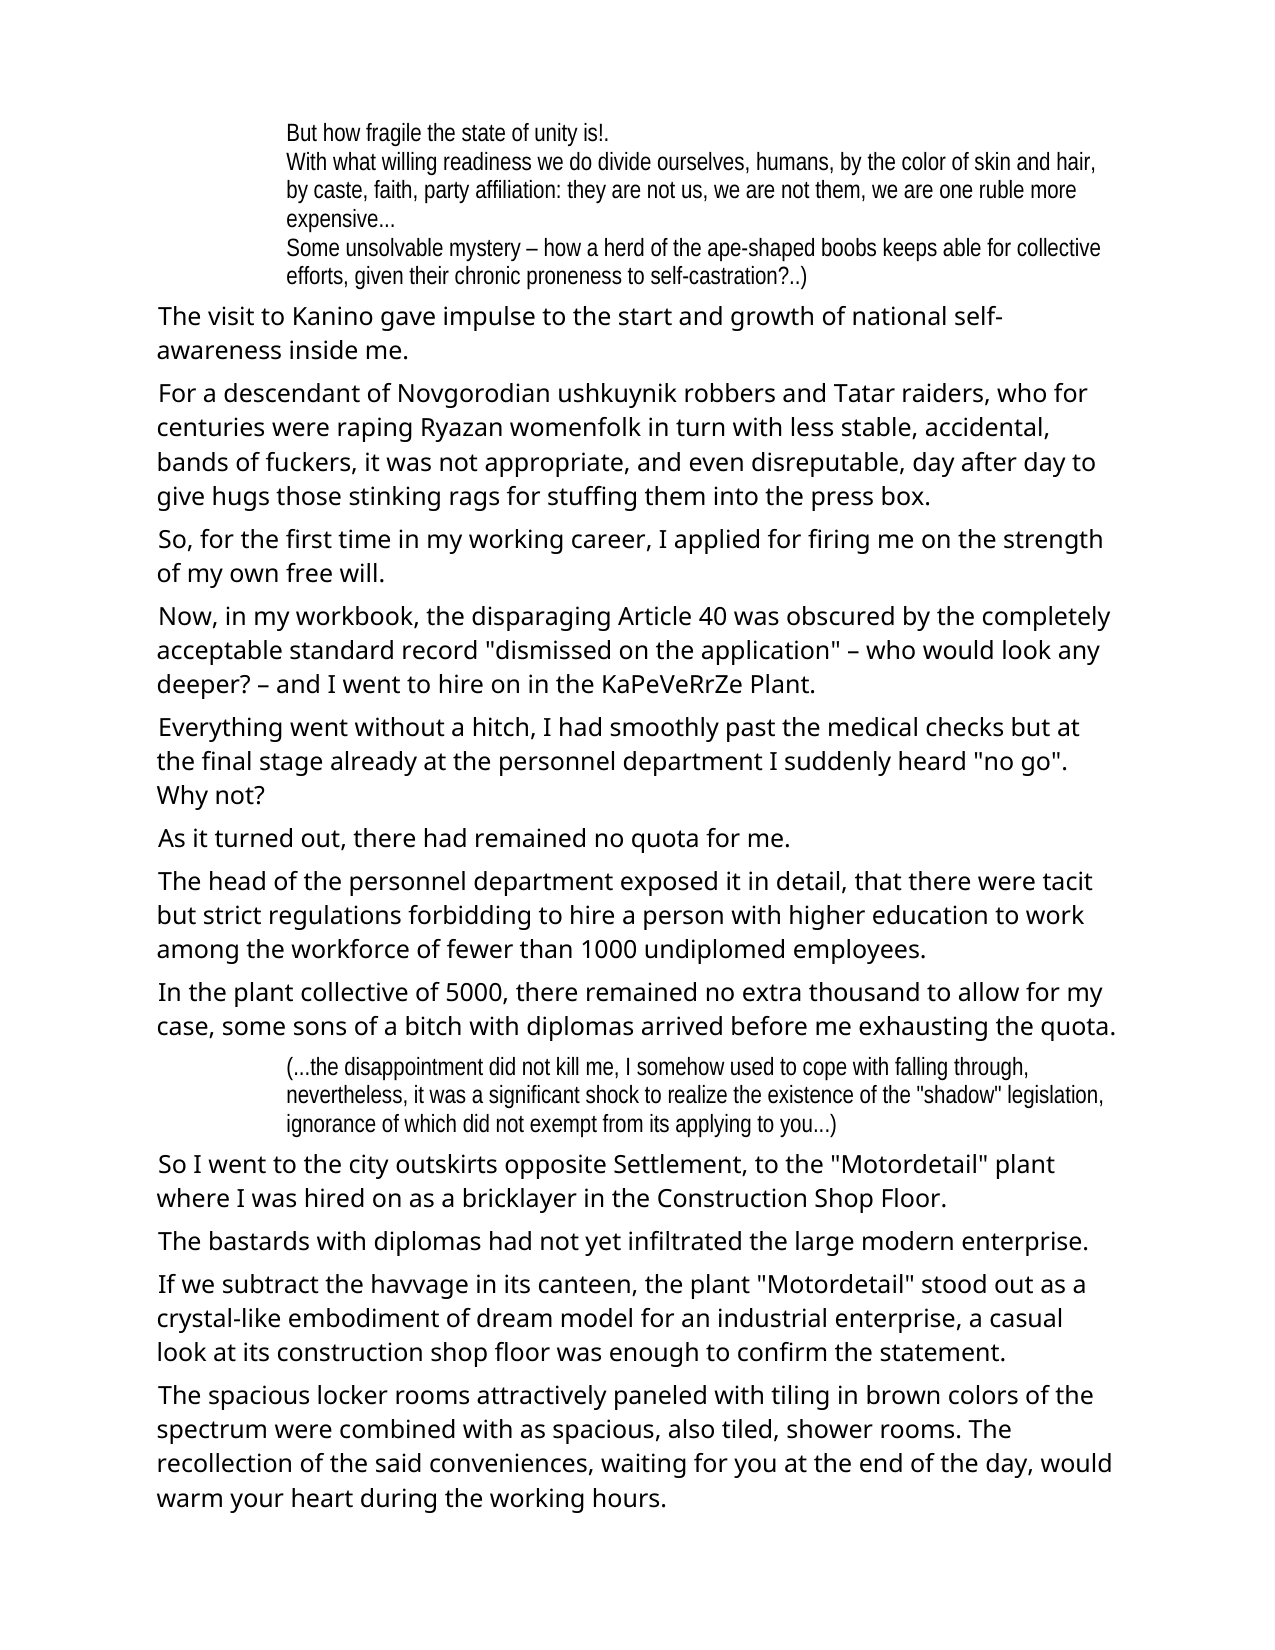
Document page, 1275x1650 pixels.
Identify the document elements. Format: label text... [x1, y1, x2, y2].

text For a descendant of Novgorodian ushkuynik robbers and Tatar raiders, who for centuries were raping Ryazan womenfolk in turn with less stable, accidental, bands of fuckers, it was not appropriate, and even disreputable, day after day to give hugs those stinking rags for stuffing them into the press box. [156, 376, 1118, 512]
text The head of the personnel department exposed it in detail, that there were tacit but strict regulations forbidding to hire a person with higher education to work among the workforce of fewer than 1000 undiplomed employees. [156, 864, 1118, 966]
list With what willing readiness we do divide ourselves, humans, by the color of skin and hair, by caste, faith, party affiliation: they are not us, we are not them, we are one ruble more expensive... [286, 147, 1118, 233]
text So, for the first time in my working career, I applied for firing me on the strength of my own free will. [156, 521, 1118, 589]
text The spacious locker rooms attractively paneled with tiling in brown colors of the spectrum were combined with as spacious, also tiled, shower rooms. The recollection of the said conveniences, waiting for you at the end of the day, would warm your heart during the working hours. [156, 1378, 1118, 1514]
list But how fragile the state of unity is!. [286, 118, 1118, 147]
text So I went to the city outskirts opposite Settlement, to the "Motordetail" plant where I was hired on as a bricklayer in the Construction Shop Floor. [156, 1147, 1118, 1215]
text As it turned out, there had remained no quota for me. [156, 821, 1118, 855]
text The bastards with diplomas had not yet infiltrated the large modern enterprise. [156, 1224, 1118, 1258]
text In the plant collective of 5000, there remained no extra thousand to allow for my case, some sons of a bitch with diplomas arrived before me exhausting the quota. [156, 975, 1118, 1043]
text Now, in my workbook, the disparaging Article 40 was obscured by the completely acceptable standard record "dismissed on the application" – who would look any deeper? – and I went to hire on in the KaPeVeRrZe Plant. [156, 598, 1118, 701]
text The visit to Kanino gave impulse to the start and growth of national self-awareness inside me. [156, 299, 1118, 367]
list (...the disappointment did not kill me, I somehow used to cope with falling through, nevertheless, it was a significant shock to realize the existence of the "shadow" legislation, ignorance of which did not exempt from its applying to you...) [286, 1052, 1118, 1138]
text Everything went without a hitch, I had smoothly past the medical checks but at the final stage already at the personnel department I suddenly heard "no go". Why not? [156, 709, 1118, 812]
text If we subtract the havvage in its canteen, the plant "Motordetail" stood out as a crystal-like embodiment of dream model for an industrial enterprise, a casual look at its construction shop floor was enough to confirm the statement. [156, 1267, 1118, 1369]
list Some unsolvable mystery – how a herd of the ape-shaped boobs keeps able for collective efforts, given their chronic proneness to self-castration?..) [286, 233, 1118, 290]
